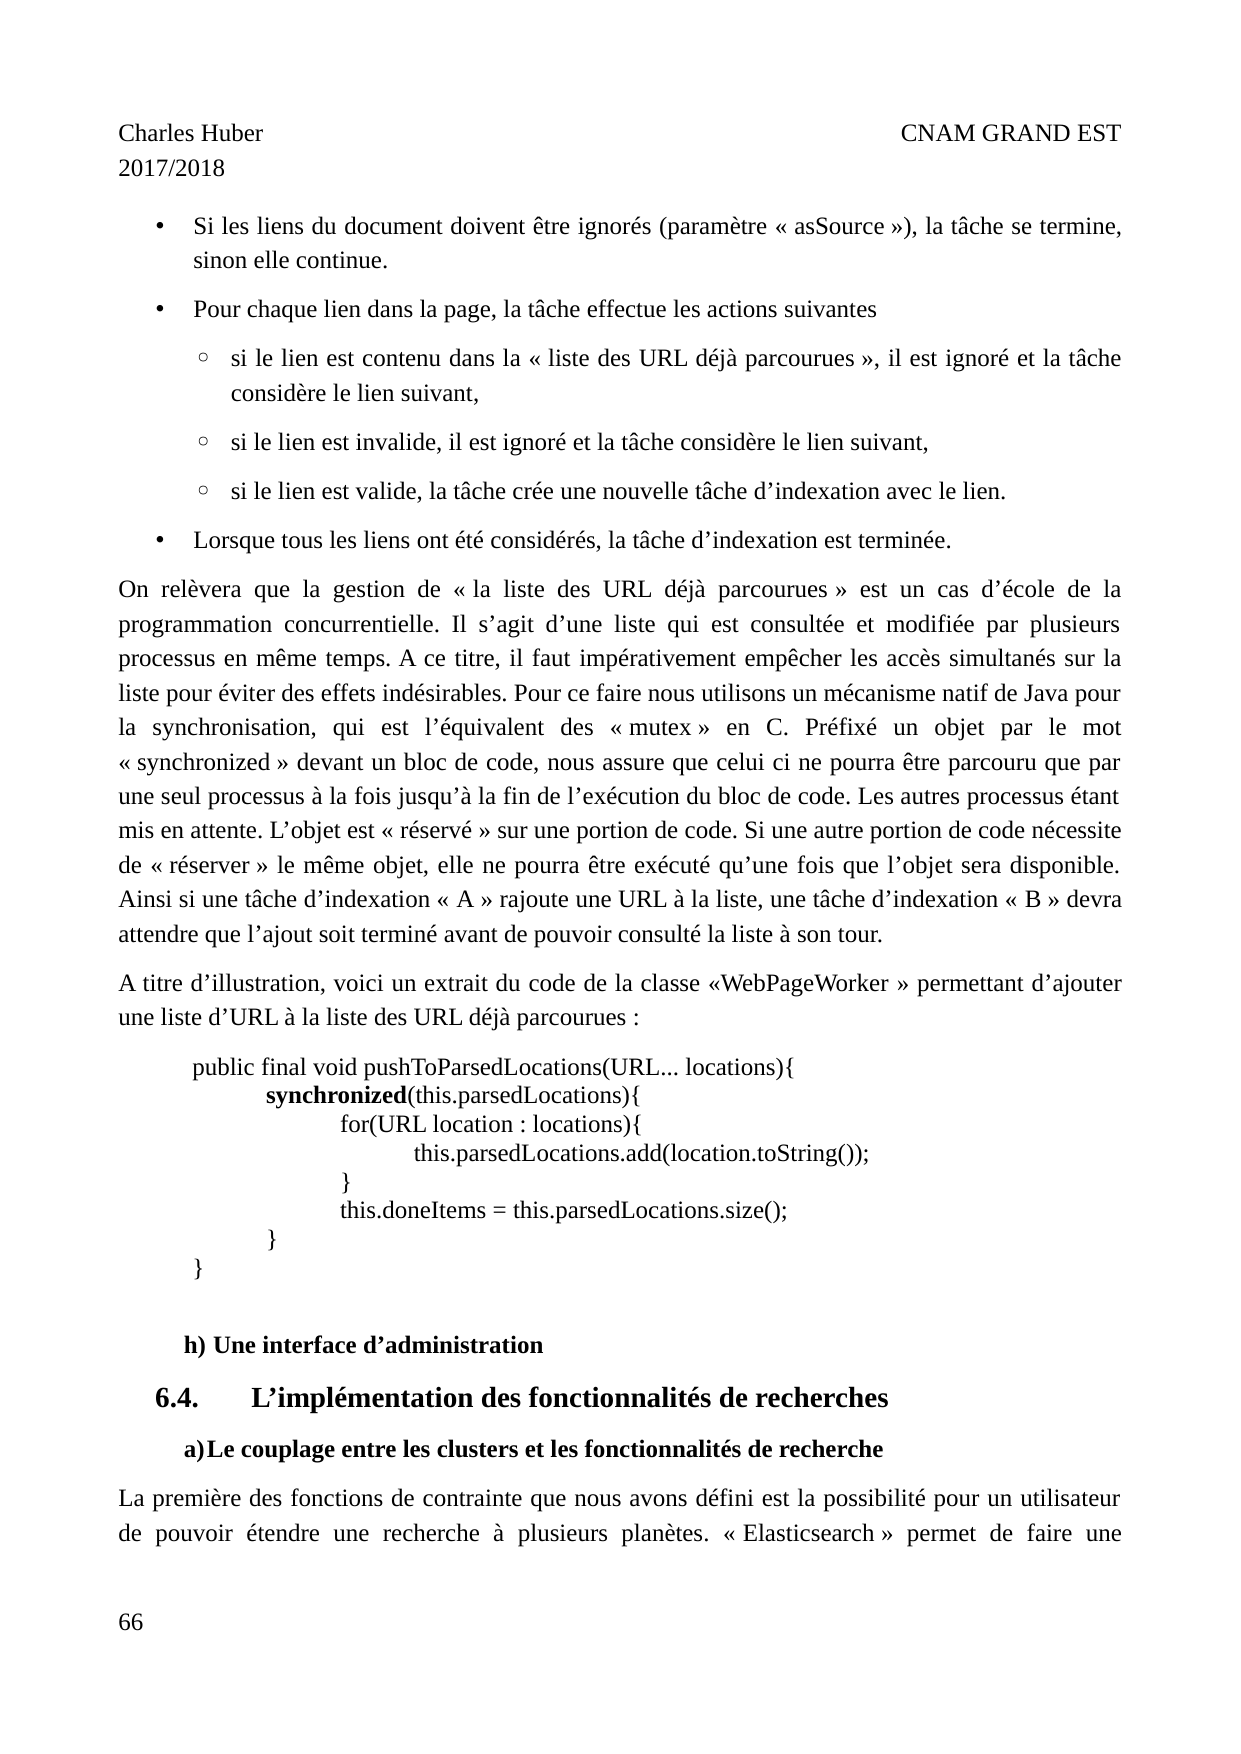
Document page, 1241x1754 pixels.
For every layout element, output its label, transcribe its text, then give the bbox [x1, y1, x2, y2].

list Si les liens du document doivent être ignorés (paramètre « asSource »), la tâche se termine, sinon elle continue. [156, 211, 1122, 274]
list Lorsque tous les liens ont été considérés, la tâche d’indexation est terminée. [156, 525, 1122, 554]
text this.doneItems = this.parsedLocations.size(); [118, 1195, 1122, 1224]
text La première des fonctions de contrainte que nous avons défini est la possibilité pour un utilisateur de pouvoir étendre une recherche à plusieurs planètes. « Elasticsearch » permet de faire une [118, 1483, 1122, 1547]
text } [118, 1224, 1122, 1253]
text A titre d’illustration, voici un extrait du code de la classe «WebPageWorker » permettant d’ajouter une liste d’URL à la liste des URL déjà parcourues : [118, 968, 1122, 1031]
list si le lien est invalide, il est ignoré et la tâche considère le lien suivant, [193, 427, 1122, 456]
subtitle L’implémentation des fonctionnalités de recherches [148, 1380, 1122, 1413]
text On relèvera que la gestion de « la liste des URL déjà parcourues » est un cas d’école de la programmation concurrentielle. Il s’agit d’une liste qui est consultée et modifiée par plusieurs processus en même temps. A ce titre, il faut impérativement empêcher les accès simultanés sur la liste pour éviter des effets indésirables. Pour ce faire nous utilisons un mécanisme natif de Java pour la synchronisation, qui est l’équivalent des « mutex » en C. Préfixé un objet par le mot « synchronized » devant un bloc de code, nous assure que celui ci ne pourra être parcouru que par une seul processus à la fois jusqu’à la fin de l’exécution du bloc de code. Les autres processus étant mis en attente. L’objet est « réservé » sur une portion de code. Si une autre portion de code nécessite de « réserver » le même objet, elle ne pourra être exécuté qu’une fois que l’objet sera disponible. Ainsi si une tâche d’indexation « A » rajoute une URL à la liste, une tâche d’indexation « B » devra attendre que l’ajout soit terminé avant de pouvoir consulté la liste à son tour. [118, 574, 1122, 948]
subtitle Une interface d’administration [177, 1331, 1122, 1359]
text for(URL location : locations){ [118, 1109, 1122, 1138]
text public final void pushToParsedLocations(URL... locations){ [118, 1052, 1122, 1080]
text } [118, 1167, 1122, 1195]
list Pour chaque lien dans la page, la tâche effectue les actions suivantes [156, 294, 1122, 323]
list si le lien est valide, la tâche crée une nouvelle tâche d’indexation avec le lien. [193, 476, 1122, 505]
list si le lien est contenu dans la « liste des URL déjà parcourues », il est ignoré et la tâche considère le lien suivant, [193, 343, 1122, 407]
text this.parsedLocations.add(location.toString()); [118, 1138, 1122, 1167]
text } [118, 1253, 1122, 1282]
text synchronized(this.parsedLocations){ [118, 1080, 1122, 1109]
subtitle Le couplage entre les clusters et les fonctionnalités de recherche [177, 1434, 1122, 1463]
